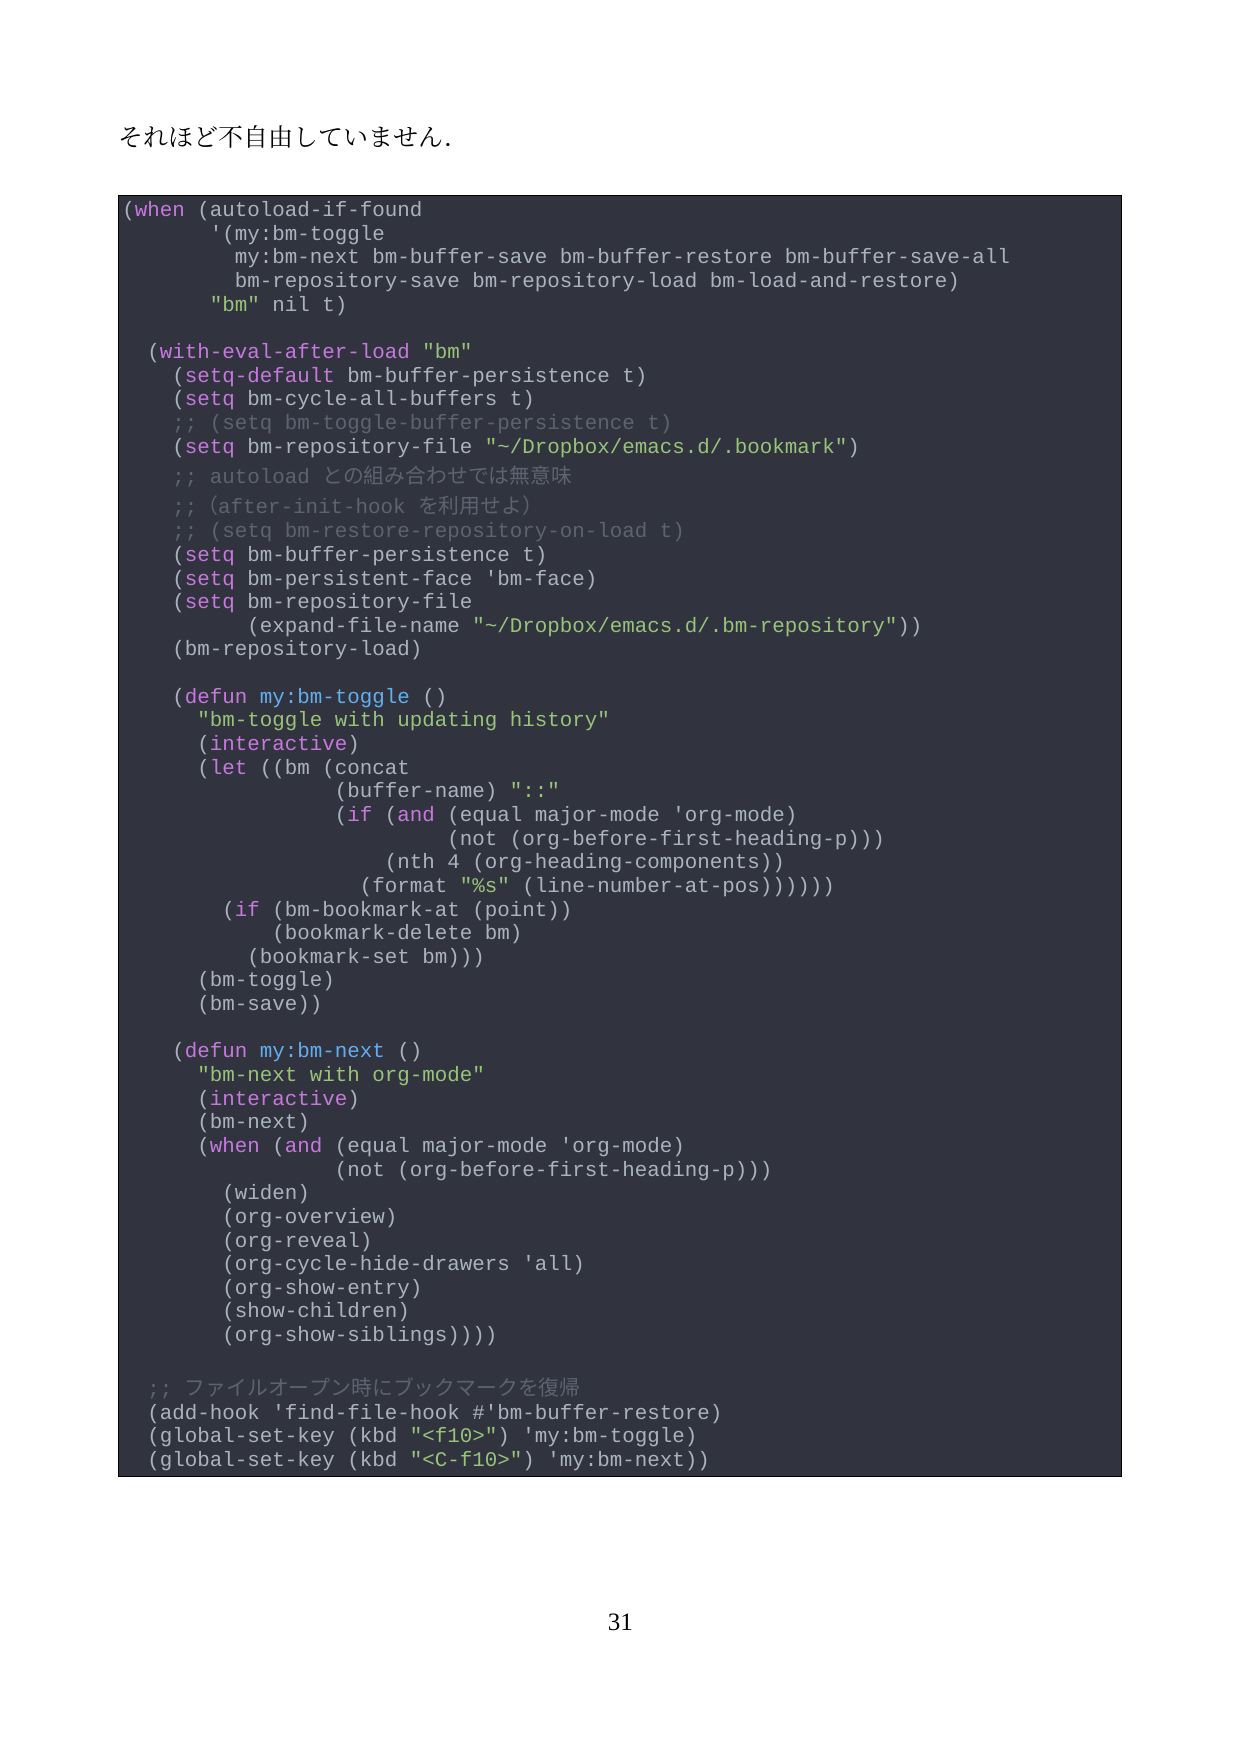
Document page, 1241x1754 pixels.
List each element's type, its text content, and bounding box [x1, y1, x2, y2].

text (show-children) [119, 1297, 1121, 1320]
text "bm" nil t) [119, 290, 1121, 313]
text (interactive) [119, 1084, 1121, 1107]
text (setq bm-repository-file "~/Dropbox/emacs.d/.bookmark") [119, 432, 1121, 455]
text ;; (setq bm-restore-repository-on-load t) [119, 516, 1121, 540]
text (setq-default bm-buffer-persistence t) [119, 361, 1121, 384]
text (defun my:bm-toggle () [119, 682, 1121, 705]
text (not (org-before-first-heading-p))) [119, 824, 1121, 847]
text ;; ファイルオープン時にブックマークを復帰 [119, 1367, 1121, 1398]
text (org-show-siblings)))) [119, 1320, 1121, 1344]
text "bm-next with org-mode" [119, 1060, 1121, 1084]
text (not (org-before-first-heading-p))) [119, 1155, 1121, 1178]
text (bookmark-delete bm) [119, 918, 1121, 942]
text (org-overview) [119, 1202, 1121, 1226]
text (bm-next) [119, 1107, 1121, 1131]
text (global-set-key (kbd "<C-f10>") 'my:bm-next)) [119, 1445, 1121, 1476]
text bm-repository-save bm-repository-load bm-load-and-restore) [119, 266, 1121, 290]
text (let ((bm (concat [119, 753, 1121, 776]
text (buffer-name) "::" [119, 776, 1121, 800]
text ;;（after-init-hook を利用せよ） [119, 486, 1121, 516]
text (expand-file-name "~/Dropbox/emacs.d/.bm-repository")) [119, 611, 1121, 634]
text (nth 4 (org-heading-components)) [119, 847, 1121, 871]
text (if (bm-bookmark-at (point)) [119, 894, 1121, 918]
text (bm-repository-load) [119, 634, 1121, 658]
text (if (and (equal major-mode 'org-mode) [119, 800, 1121, 824]
text (org-cycle-hide-drawers 'all) [119, 1249, 1121, 1273]
text ;; autoload との組み合わせでは無意味 [119, 455, 1121, 486]
text ;; (setq bm-toggle-buffer-persistence t) [119, 408, 1121, 432]
text (when (autoload-if-found [119, 196, 1121, 219]
text (setq bm-repository-file [119, 587, 1121, 611]
text (with-eval-after-load "bm" [119, 337, 1121, 361]
text (add-hook 'find-file-hook #'bm-buffer-restore) [119, 1398, 1121, 1422]
text (setq bm-cycle-all-buffers t) [119, 384, 1121, 408]
text (format "%s" (line-number-at-pos)))))) [119, 871, 1121, 894]
text my:bm-next bm-buffer-save bm-buffer-restore bm-buffer-save-all [119, 243, 1121, 266]
text (global-set-key (kbd "<f10>") 'my:bm-toggle) [119, 1422, 1121, 1445]
text (widen) [119, 1178, 1121, 1202]
text (bookmark-set bm))) [119, 942, 1121, 966]
text (defun my:bm-next () [119, 1036, 1121, 1060]
text '(my:bm-toggle [119, 219, 1121, 243]
text "bm-toggle with updating history" [119, 705, 1121, 729]
text (when (and (equal major-mode 'org-mode) [119, 1131, 1121, 1155]
text (setq bm-buffer-persistence t) [119, 540, 1121, 563]
text (bm-save)) [119, 989, 1121, 1013]
text (setq bm-persistent-face 'bm-face) [119, 563, 1121, 587]
text (org-reveal) [119, 1226, 1121, 1249]
text (bm-toggle) [119, 966, 1121, 989]
text (interactive) [119, 729, 1121, 753]
text それほど不自由していません． [118, 118, 1122, 183]
text (org-show-entry) [119, 1273, 1121, 1297]
